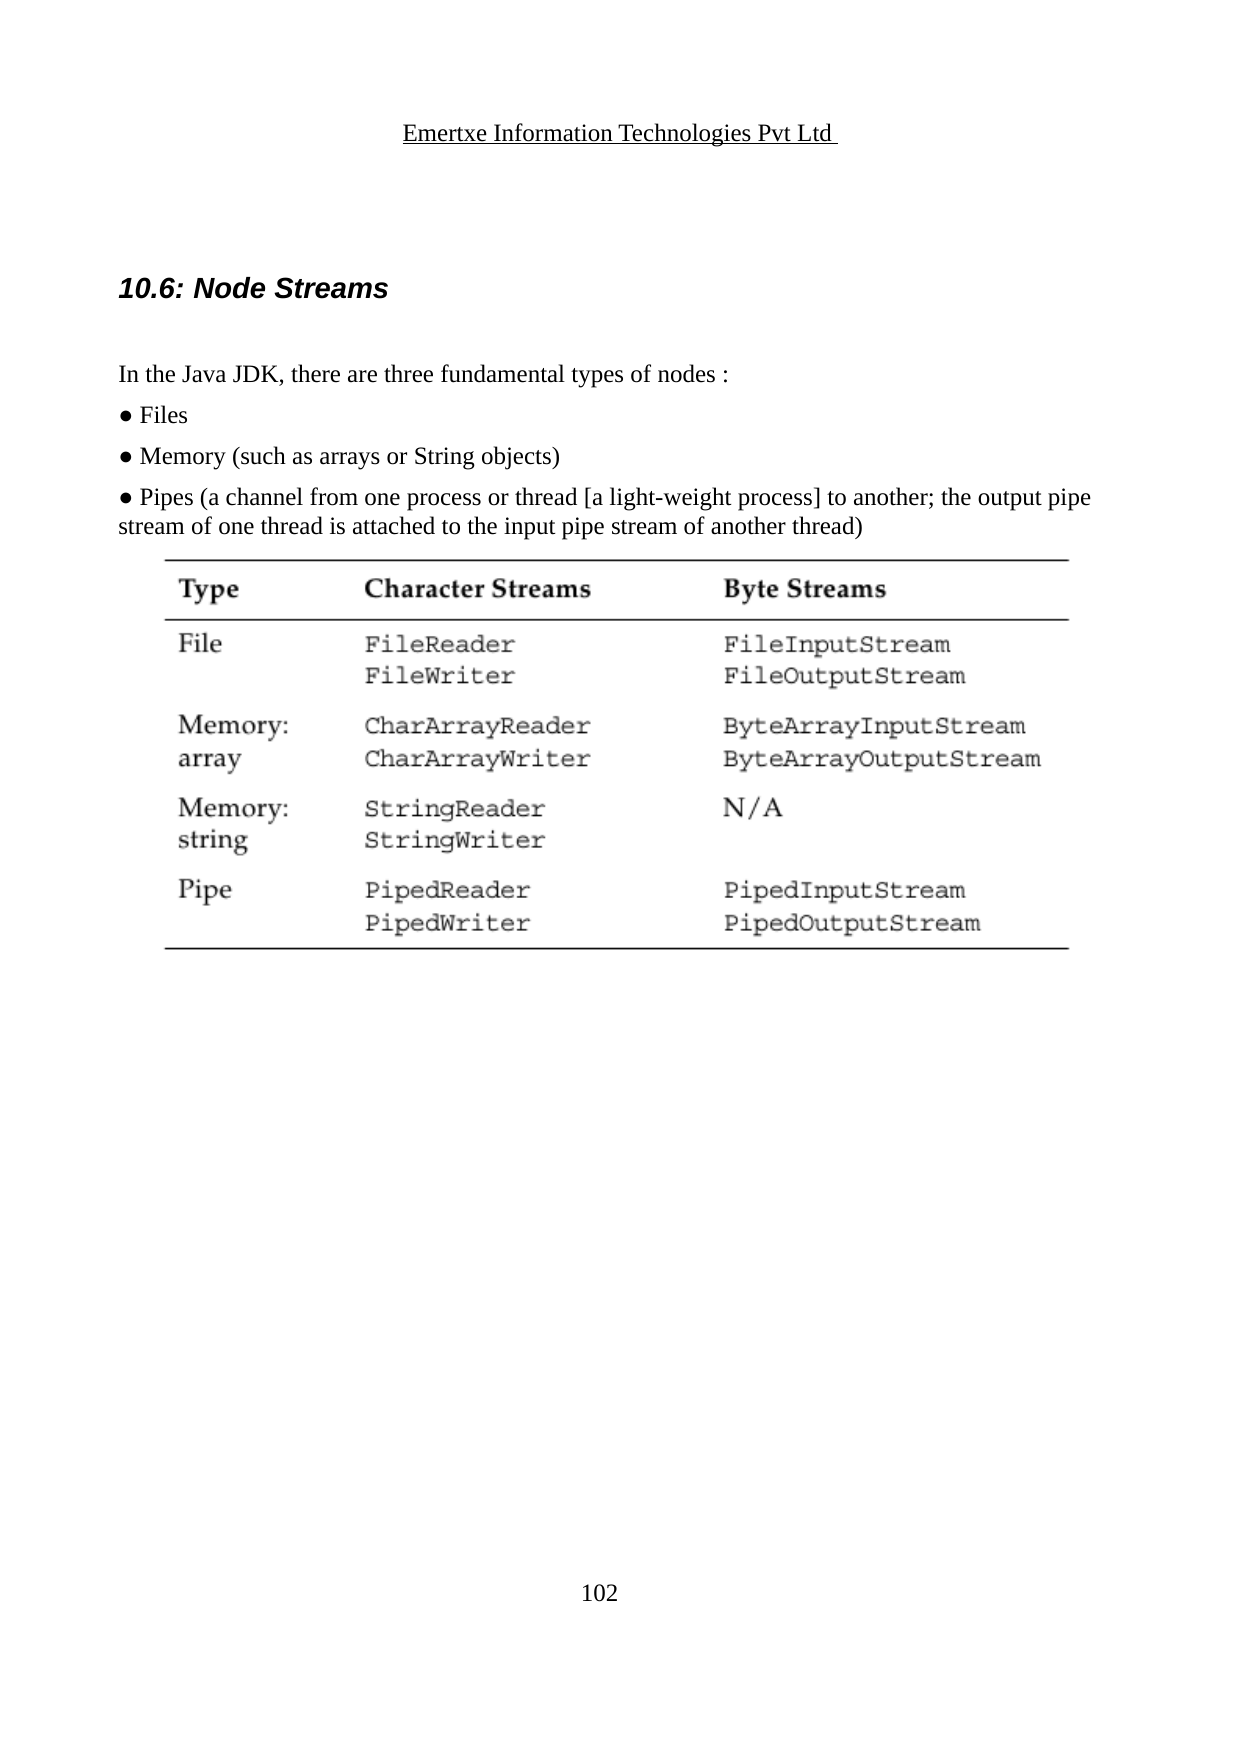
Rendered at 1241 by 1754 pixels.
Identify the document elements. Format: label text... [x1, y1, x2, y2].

text ● Files [118, 400, 1122, 429]
text ● Memory (such as arrays or String objects) [118, 441, 1122, 470]
subtitle Node Streams [118, 271, 1122, 305]
picture [159, 552, 1082, 970]
text ● Pipes (a channel from one process or thread [a light-weight process] to another; the output pipe stream of one thread is attached to the input pipe stream of another thread) [118, 482, 1122, 540]
text In the Java JDK, there are three fundamental types of nodes : [118, 359, 1122, 387]
